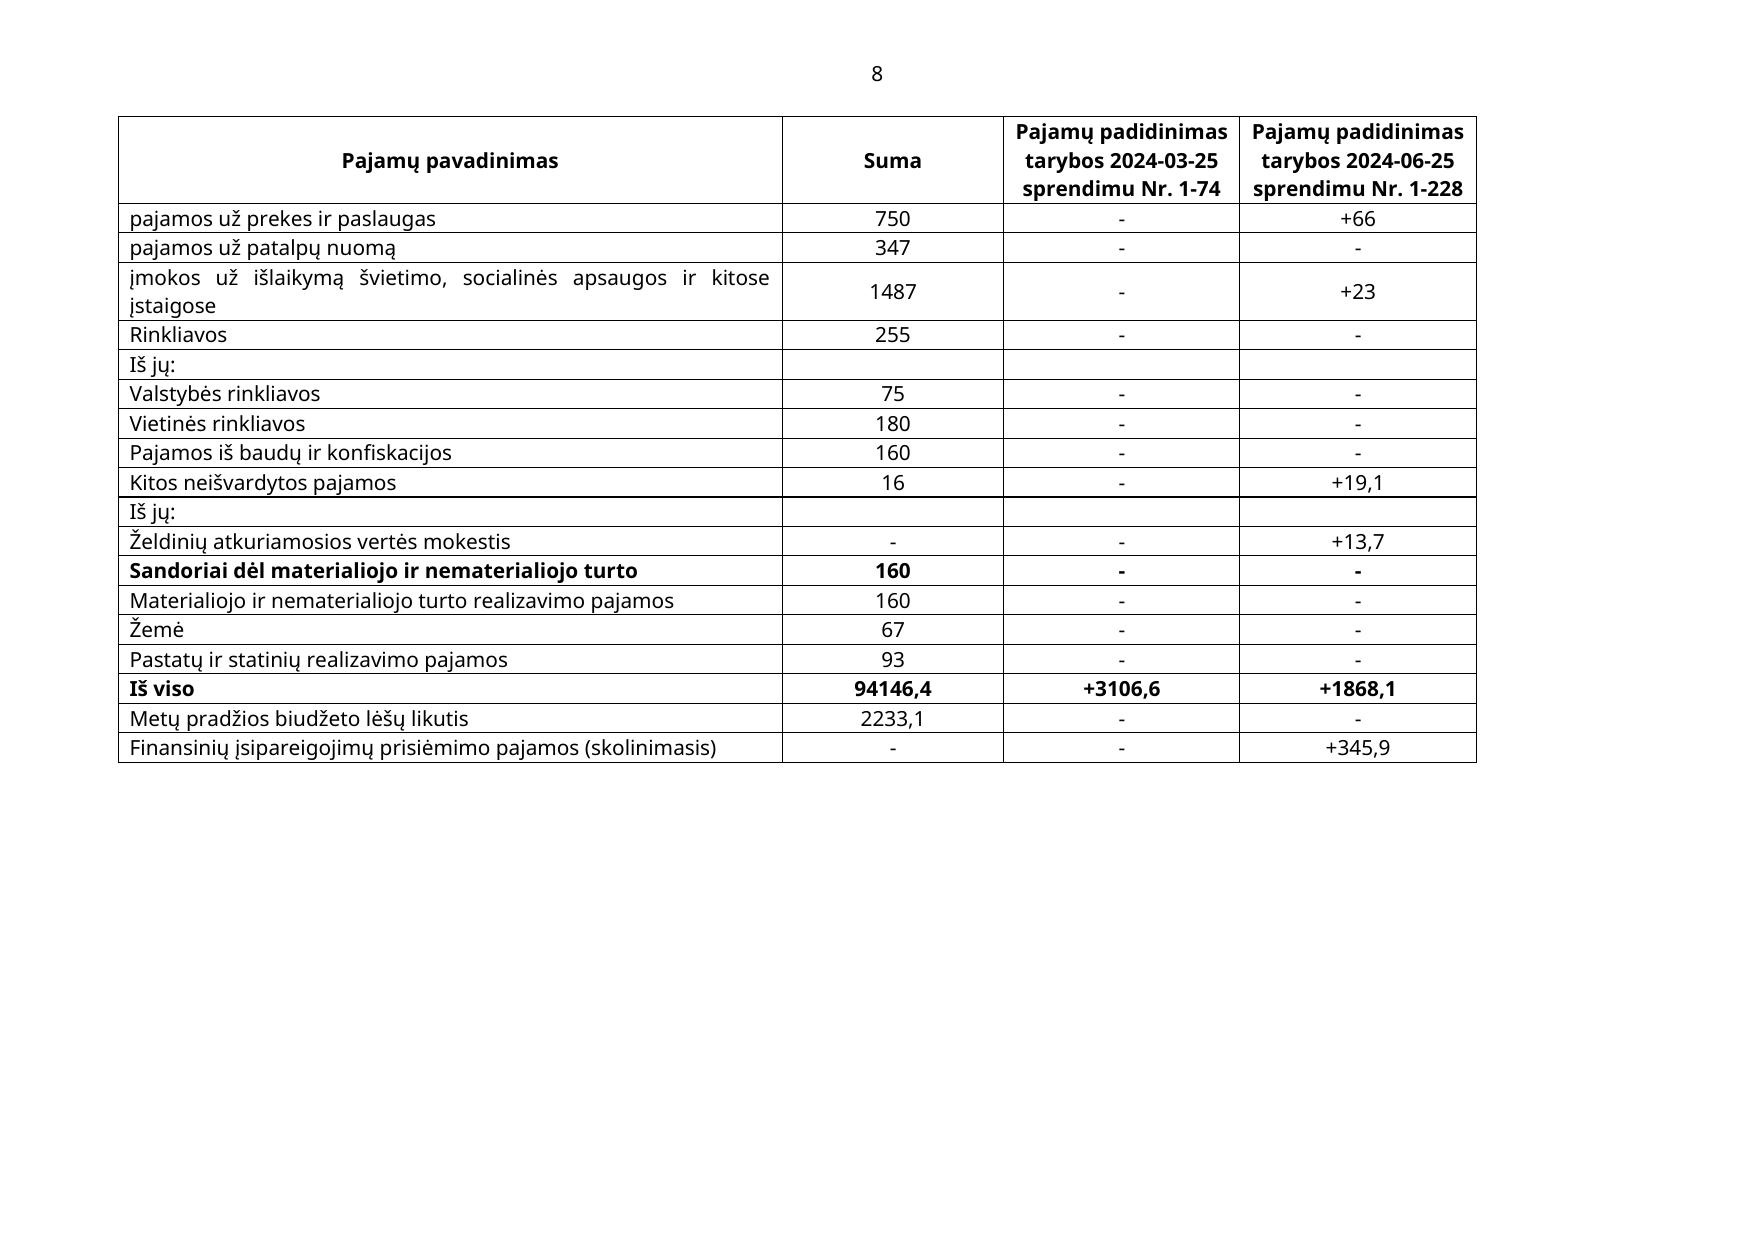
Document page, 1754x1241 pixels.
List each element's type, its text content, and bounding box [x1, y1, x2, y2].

table_cell - [1240, 233, 1476, 262]
table_cell Vietinės rinkliavos [119, 409, 782, 437]
table_cell - [1004, 468, 1239, 496]
table_cell 16 [783, 468, 1003, 496]
table_cell [783, 350, 1003, 378]
table_cell Finansinių įsipareigojimų prisiėmimo pajamos (skolinimasis) [119, 733, 782, 762]
table_cell Kitos neišvardytos pajamos [119, 468, 782, 496]
table_cell - [1004, 233, 1239, 262]
table_cell 1487 [783, 263, 1003, 319]
table_cell Želdinių atkuriamosios vertės mokestis [119, 527, 782, 555]
table_cell Metų pradžios biudžeto lėšų likutis [119, 704, 782, 732]
table_cell Pastatų ir statinių realizavimo pajamos [119, 645, 782, 673]
table_cell įmokos už išlaikymą švietimo, socialinės apsaugos ir kitose įstaigose [119, 263, 782, 319]
table_cell - [1004, 645, 1239, 673]
table_cell - [1004, 615, 1239, 644]
table_cell - [1004, 380, 1239, 408]
table_cell Iš jų: [119, 498, 782, 526]
table_cell 67 [783, 615, 1003, 644]
table_cell Žemė [119, 615, 782, 644]
table_cell Pajamos iš baudų ir konfiskacijos [119, 439, 782, 467]
table_cell +3106,6 [1004, 674, 1239, 703]
table_cell - [1004, 556, 1239, 585]
table_cell - [1004, 321, 1239, 349]
table_header Pajamų padidinimas tarybos 2024-03-25 sprendimu Nr. 1-74 [1004, 117, 1239, 203]
table_cell [1240, 350, 1476, 378]
table_cell Valstybės rinkliavos [119, 380, 782, 408]
table_cell Iš viso [119, 674, 782, 703]
table_cell 255 [783, 321, 1003, 349]
table_cell +1868,1 [1240, 674, 1476, 703]
table_cell +66 [1240, 204, 1476, 232]
table_cell - [1004, 527, 1239, 555]
table_cell - [783, 733, 1003, 762]
table_cell - [1240, 615, 1476, 644]
table_cell +23 [1240, 263, 1476, 319]
table_cell 2233,1 [783, 704, 1003, 732]
table_cell 347 [783, 233, 1003, 262]
table_cell - [1240, 380, 1476, 408]
table_cell +19,1 [1240, 468, 1476, 496]
table_cell [1004, 498, 1239, 526]
table_header Suma [783, 117, 1003, 203]
table_cell - [1004, 586, 1239, 614]
table_cell - [1004, 263, 1239, 319]
table_cell - [1004, 439, 1239, 467]
table_cell - [1240, 321, 1476, 349]
table_cell pajamos už prekes ir paslaugas [119, 204, 782, 232]
table_cell Materialiojo ir nematerialiojo turto realizavimo pajamos [119, 586, 782, 614]
table_cell [783, 498, 1003, 526]
table_cell 93 [783, 645, 1003, 673]
table_cell - [1240, 409, 1476, 437]
table_cell 180 [783, 409, 1003, 437]
table_cell - [1240, 439, 1476, 467]
table_cell +345,9 [1240, 733, 1476, 762]
table_cell - [1240, 586, 1476, 614]
table_cell pajamos už patalpų nuomą [119, 233, 782, 262]
table_cell - [1004, 204, 1239, 232]
table_cell 94146,4 [783, 674, 1003, 703]
table_cell - [783, 527, 1003, 555]
table_cell Rinkliavos [119, 321, 782, 349]
table_cell 750 [783, 204, 1003, 232]
table_cell [1004, 350, 1239, 378]
table_cell - [1240, 704, 1476, 732]
table_cell - [1004, 704, 1239, 732]
table_cell 160 [783, 556, 1003, 585]
table_cell [1240, 498, 1476, 526]
table_cell - [1240, 556, 1476, 585]
table_cell - [1004, 733, 1239, 762]
table_cell 160 [783, 586, 1003, 614]
table_cell +13,7 [1240, 527, 1476, 555]
table_header Pajamų padidinimas tarybos 2024-06-25 sprendimu Nr. 1-228 [1240, 117, 1476, 203]
table_cell Iš jų: [119, 350, 782, 378]
table_cell Sandoriai dėl materialiojo ir nematerialiojo turto [119, 556, 782, 585]
table_cell - [1240, 645, 1476, 673]
table_cell - [1004, 409, 1239, 437]
table_cell 75 [783, 380, 1003, 408]
table_header Pajamų pavadinimas [119, 117, 782, 203]
table_cell 160 [783, 439, 1003, 467]
